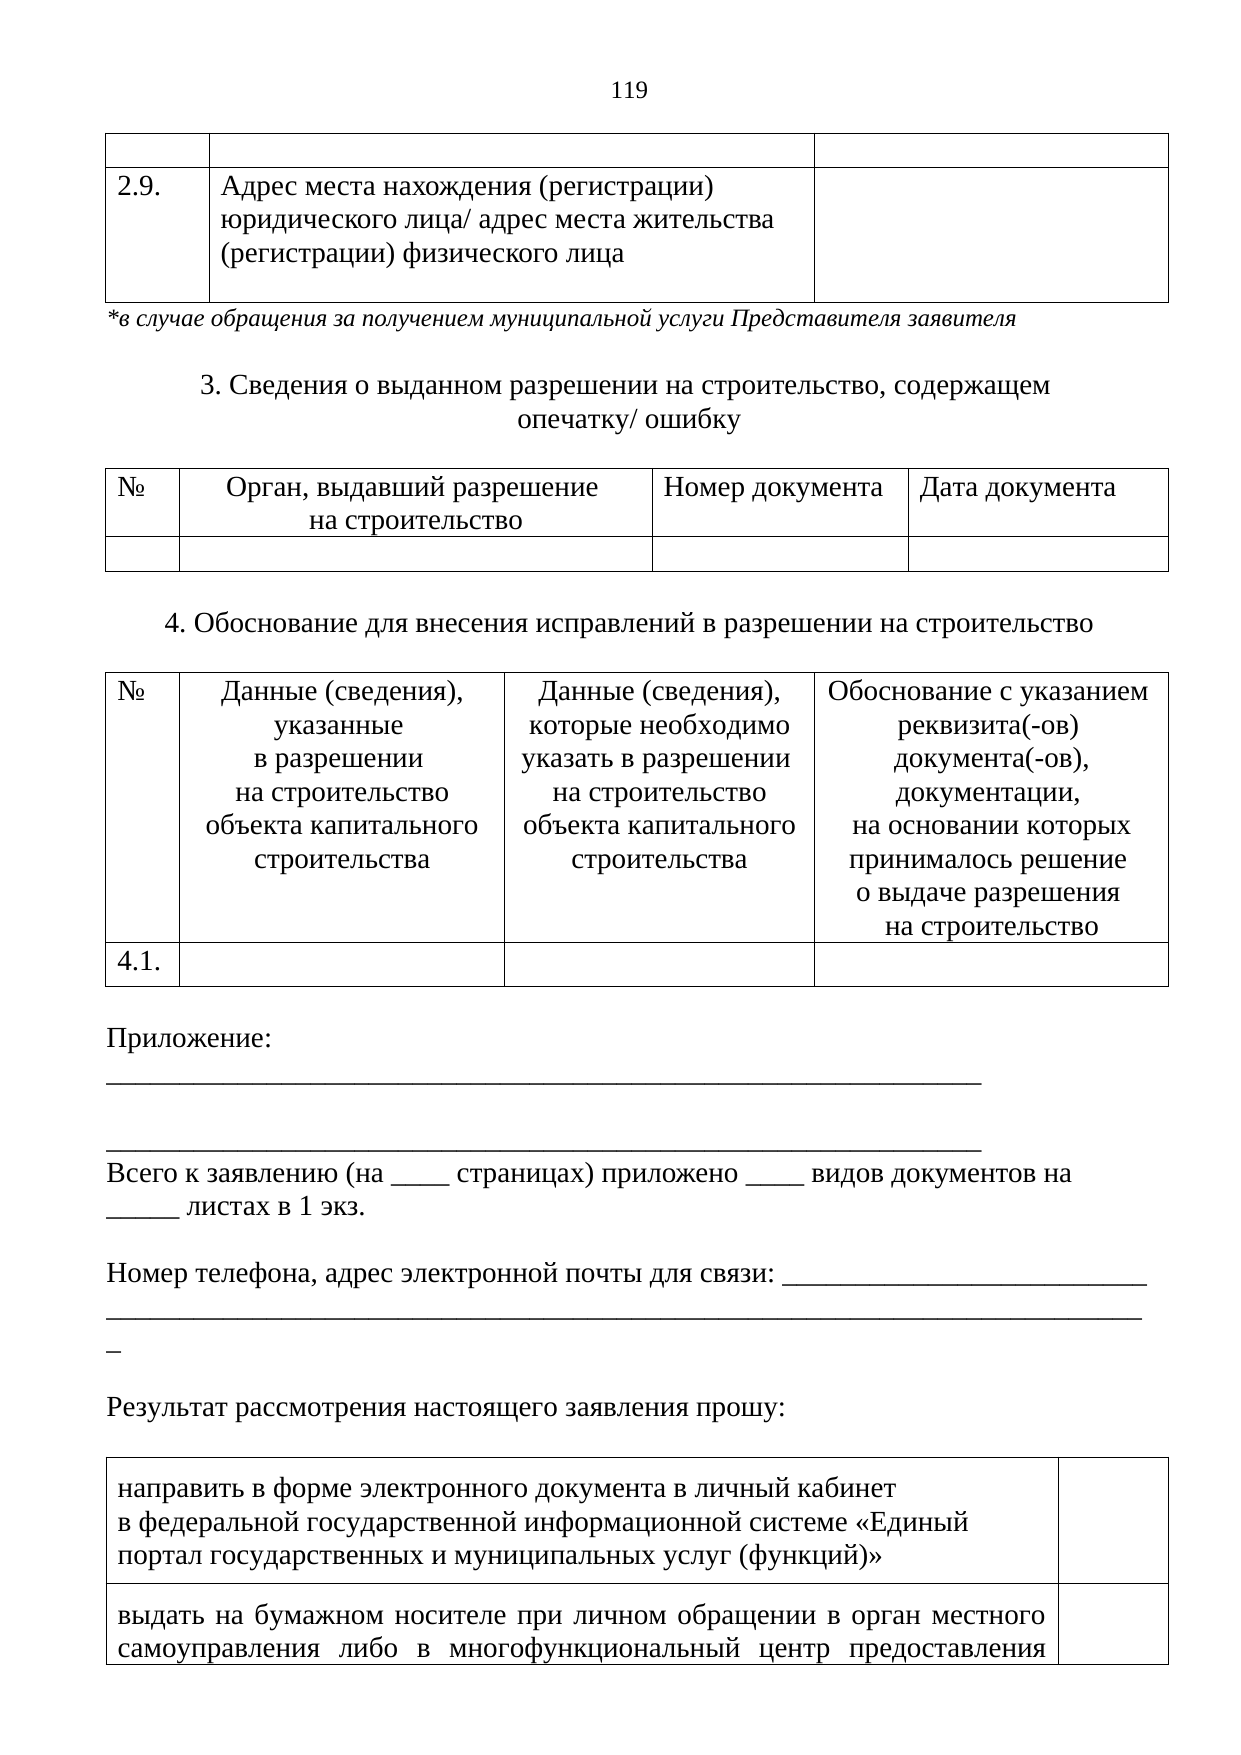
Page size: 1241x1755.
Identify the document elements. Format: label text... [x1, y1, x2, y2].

text Приложение: ____________________________________________________________ [106, 1021, 1152, 1088]
table_header направить в форме электронного документа в личный кабинет в федеральной государственной информационной системе «Единый портал государственных и муниципальных услуг (функций)» [107, 1458, 1058, 1583]
table_cell [815, 943, 1168, 986]
table_cell [106, 537, 179, 571]
table_cell [210, 134, 814, 167]
table_cell 4.1. [106, 943, 179, 986]
table_header Данные (сведения), указанные в разрешении на строительство объекта капитального строительства [180, 673, 504, 942]
table_header № [106, 469, 179, 536]
text *в случае обращения за получением муниципальной услуги Представителя заявителя [106, 303, 1152, 332]
table_cell [815, 168, 1168, 302]
table_cell [1059, 1584, 1168, 1664]
table_header Орган, выдавший разрешение на строительство [180, 469, 652, 536]
table_header [1059, 1458, 1168, 1583]
text Номер телефона, адрес электронной почты для связи: _________________________ [106, 1255, 1152, 1289]
text 3. Сведения о выданном разрешении на строительство, содержащем опечатку/ ошибку [106, 367, 1152, 434]
text ____________________________________________________________ [106, 1088, 1152, 1155]
table_cell [106, 134, 209, 167]
table_cell 2.9. [106, 168, 209, 302]
text Всего к заявлению (на ____ страницах) приложено ____ видов документов на _____ листах в 1 экз. [106, 1155, 1152, 1222]
table_header Номер документа [653, 469, 908, 536]
table_header Обоснование с указанием реквизита(-ов) документа(-ов), документации, на основании которых принималось решение о выдаче разрешения на строительство [815, 673, 1168, 942]
table_cell [180, 537, 652, 571]
table_header Данные (сведения), которые необходимо указать в разрешении на строительство объекта капитального строительства [505, 673, 814, 942]
table_cell Адрес места нахождения (регистрации) юридического лица/ адрес места жительства (регистрации) физического лица [210, 168, 814, 302]
text ________________________________________________________________________ [106, 1289, 1152, 1356]
table_cell [815, 134, 1168, 167]
table_cell [653, 537, 908, 571]
text Результат рассмотрения настоящего заявления прошу: [106, 1389, 1152, 1423]
table_cell выдать на бумажном носителе при личном обращении в орган местного самоуправления либо в многофункциональный центр предоставления [107, 1584, 1058, 1664]
table_cell [505, 943, 814, 986]
table_header Дата документа [909, 469, 1168, 536]
table_cell [909, 537, 1168, 571]
table_cell [180, 943, 504, 986]
text 4. Обоснование для внесения исправлений в разрешении на строительство [106, 605, 1152, 639]
table_header № [106, 673, 179, 942]
